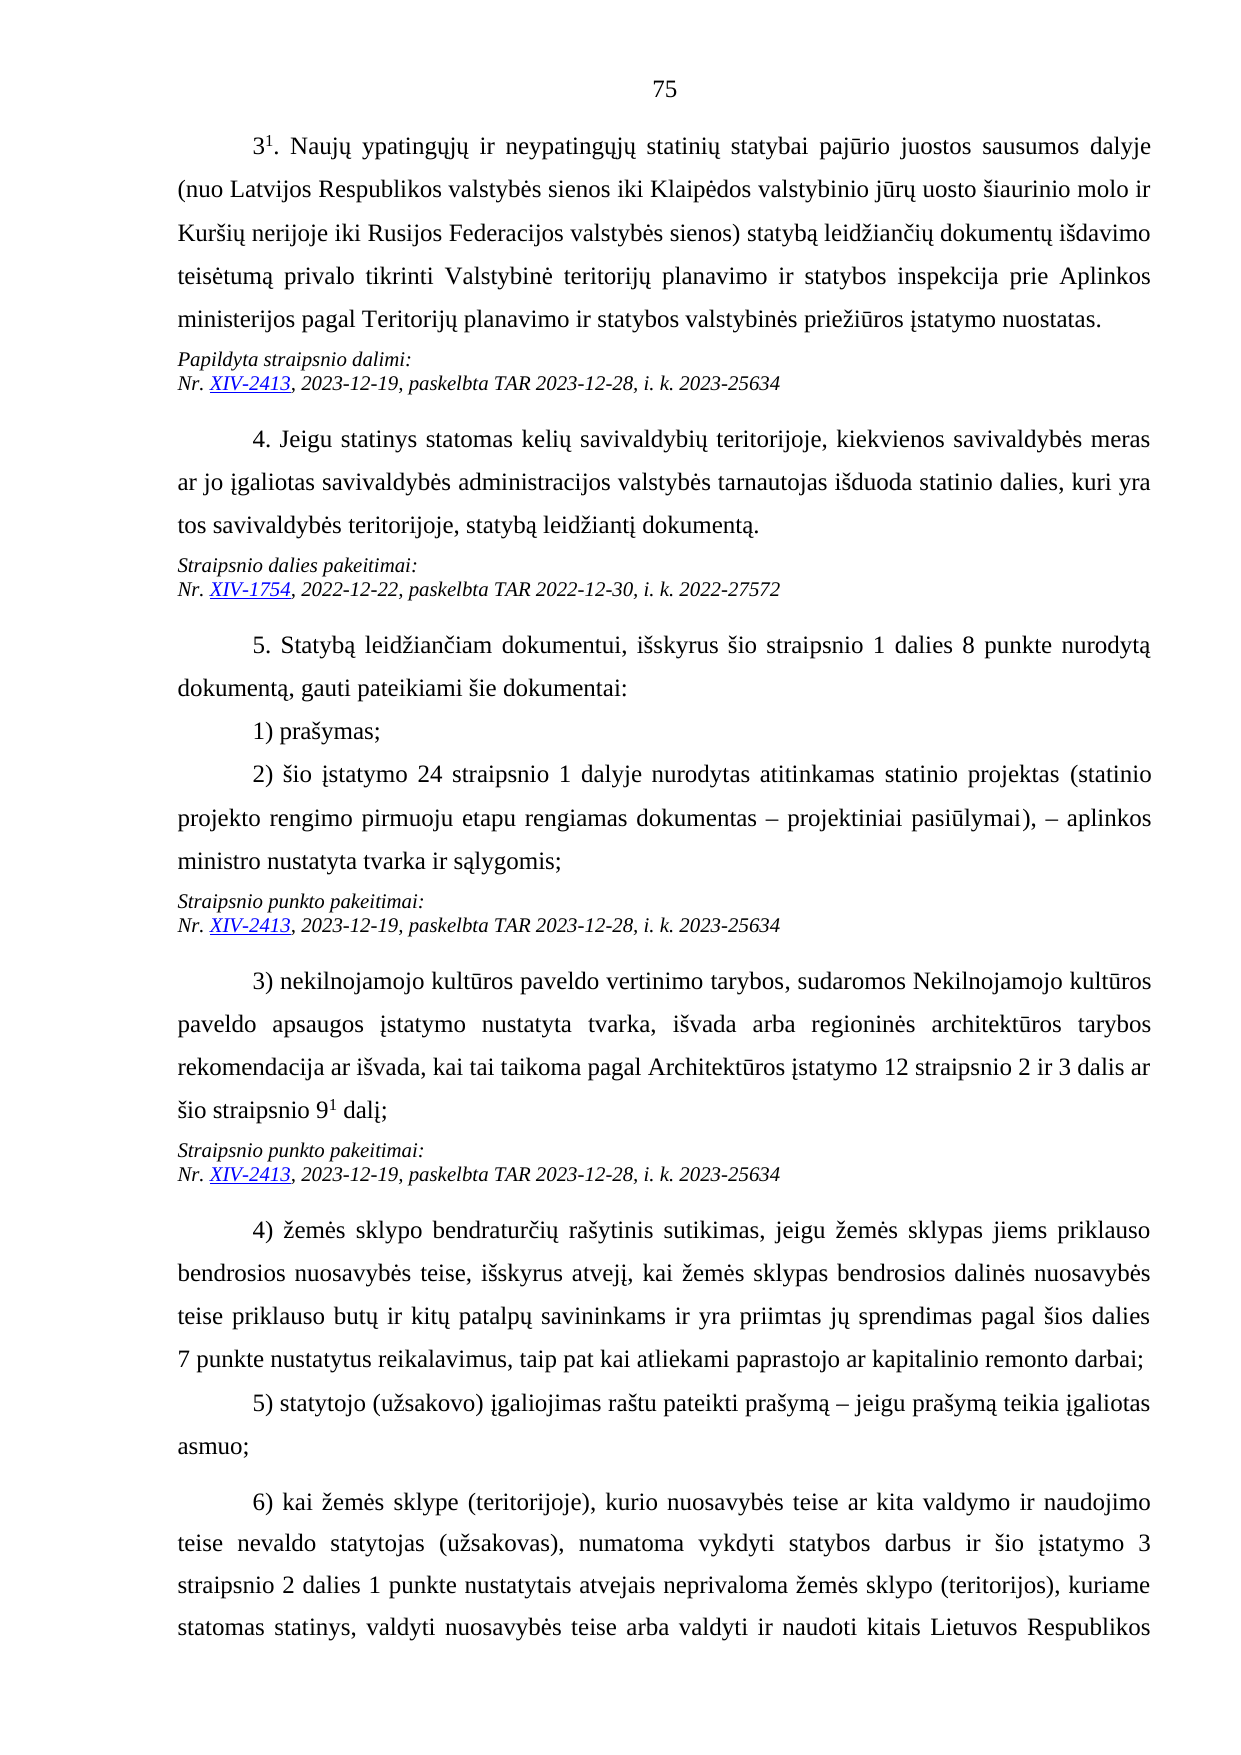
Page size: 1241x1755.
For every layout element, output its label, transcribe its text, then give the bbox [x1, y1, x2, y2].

text 4) žemės sklypo bendraturčių rašytinis sutikimas, jeigu žemės sklypas jiems priklauso bendrosios nuosavybės teise, išskyrus atvejį, kai žemės sklypas bendrosios dalinės nuosavybės teise priklauso butų ir kitų patalpų savininkams ir yra priimtas jų sprendimas pagal šios dalies 7 punkte nustatytus reikalavimus, taip pat kai atliekami paprastojo ar kapitalinio remonto darbai; [177, 1215, 1152, 1373]
text Papildyta straipsnio dalimi: [177, 347, 1152, 371]
text Nr. XIV-2413, 2023-12-19, paskelbta TAR 2023-12-28, i. k. 2023-25634 [177, 371, 1152, 395]
text 5. Statybą leidžiančiam dokumentui, išskyrus šio straipsnio 1 dalies 8 punkte nurodytą dokumentą, gauti pateikiami šie dokumentai: [177, 630, 1152, 702]
text Nr. XIV-2413, 2023-12-19, paskelbta TAR 2023-12-28, i. k. 2023-25634 [177, 1162, 1152, 1186]
text Straipsnio dalies pakeitimai: [177, 553, 1152, 577]
text Nr. XIV-2413, 2023-12-19, paskelbta TAR 2023-12-28, i. k. 2023-25634 [177, 913, 1152, 937]
text 1) prašymas; [177, 716, 1152, 745]
text 3) nekilnojamojo kultūros paveldo vertinimo tarybos, sudaromos Nekilnojamojo kultūros paveldo apsaugos įstatymo nustatyta tvarka, išvada arba regioninės architektūros tarybos rekomendacija ar išvada, kai tai taikoma pagal Architektūros įstatymo 12 straipsnio 2 ir 3 dalis ar šio straipsnio 91 dalį; [177, 966, 1152, 1124]
text Straipsnio punkto pakeitimai: [177, 889, 1152, 913]
text 5) statytojo (užsakovo) įgaliojimas raštu pateikti prašymą – jeigu prašymą teikia įgaliotas asmuo; [177, 1388, 1152, 1459]
text 4. Jeigu statinys statomas kelių savivaldybių teritorijoje, kiekvienos savivaldybės meras ar jo įgaliotas savivaldybės administracijos valstybės tarnautojas išduoda statinio dalies, kuri yra tos savivaldybės teritorijoje, statybą leidžiantį dokumentą. [177, 424, 1152, 539]
text Straipsnio punkto pakeitimai: [177, 1138, 1152, 1162]
text 6) kai žemės sklype (teritorijoje), kurio nuosavybės teise ar kita valdymo ir naudojimo teise nevaldo statytojas (užsakovas), numatoma vykdyti statybos darbus ir šio įstatymo 3 straipsnio 2 dalies 1 punkte nustatytais atvejais neprivaloma žemės sklypo (teritorijos), kuriame statomas statinys, valdyti nuosavybės teise arba valdyti ir naudoti kitais Lietuvos Respublikos [177, 1474, 1152, 1641]
text 31. Naujų ypatingųjų ir neypatingųjų statinių statybai pajūrio juostos sausumos dalyje (nuo Latvijos Respublikos valstybės sienos iki Klaipėdos valstybinio jūrų uosto šiaurinio molo ir Kuršių nerijoje iki Rusijos Federacijos valstybės sienos) statybą leidžiančių dokumentų išdavimo teisėtumą privalo tikrinti Valstybinė teritorijų planavimo ir statybos inspekcija prie Aplinkos ministerijos pagal Teritorijų planavimo ir statybos valstybinės priežiūros įstatymo nuostatas. [177, 131, 1152, 333]
text Nr. XIV-1754, 2022-12-22, paskelbta TAR 2022-12-30, i. k. 2022-27572 [177, 577, 1152, 601]
text 2) šio įstatymo 24 straipsnio 1 dalyje nurodytas atitinkamas statinio projektas (statinio projekto rengimo pirmuoju etapu rengiamas dokumentas – projektiniai pasiūlymai), – aplinkos ministro nustatyta tvarka ir sąlygomis; [177, 759, 1152, 874]
